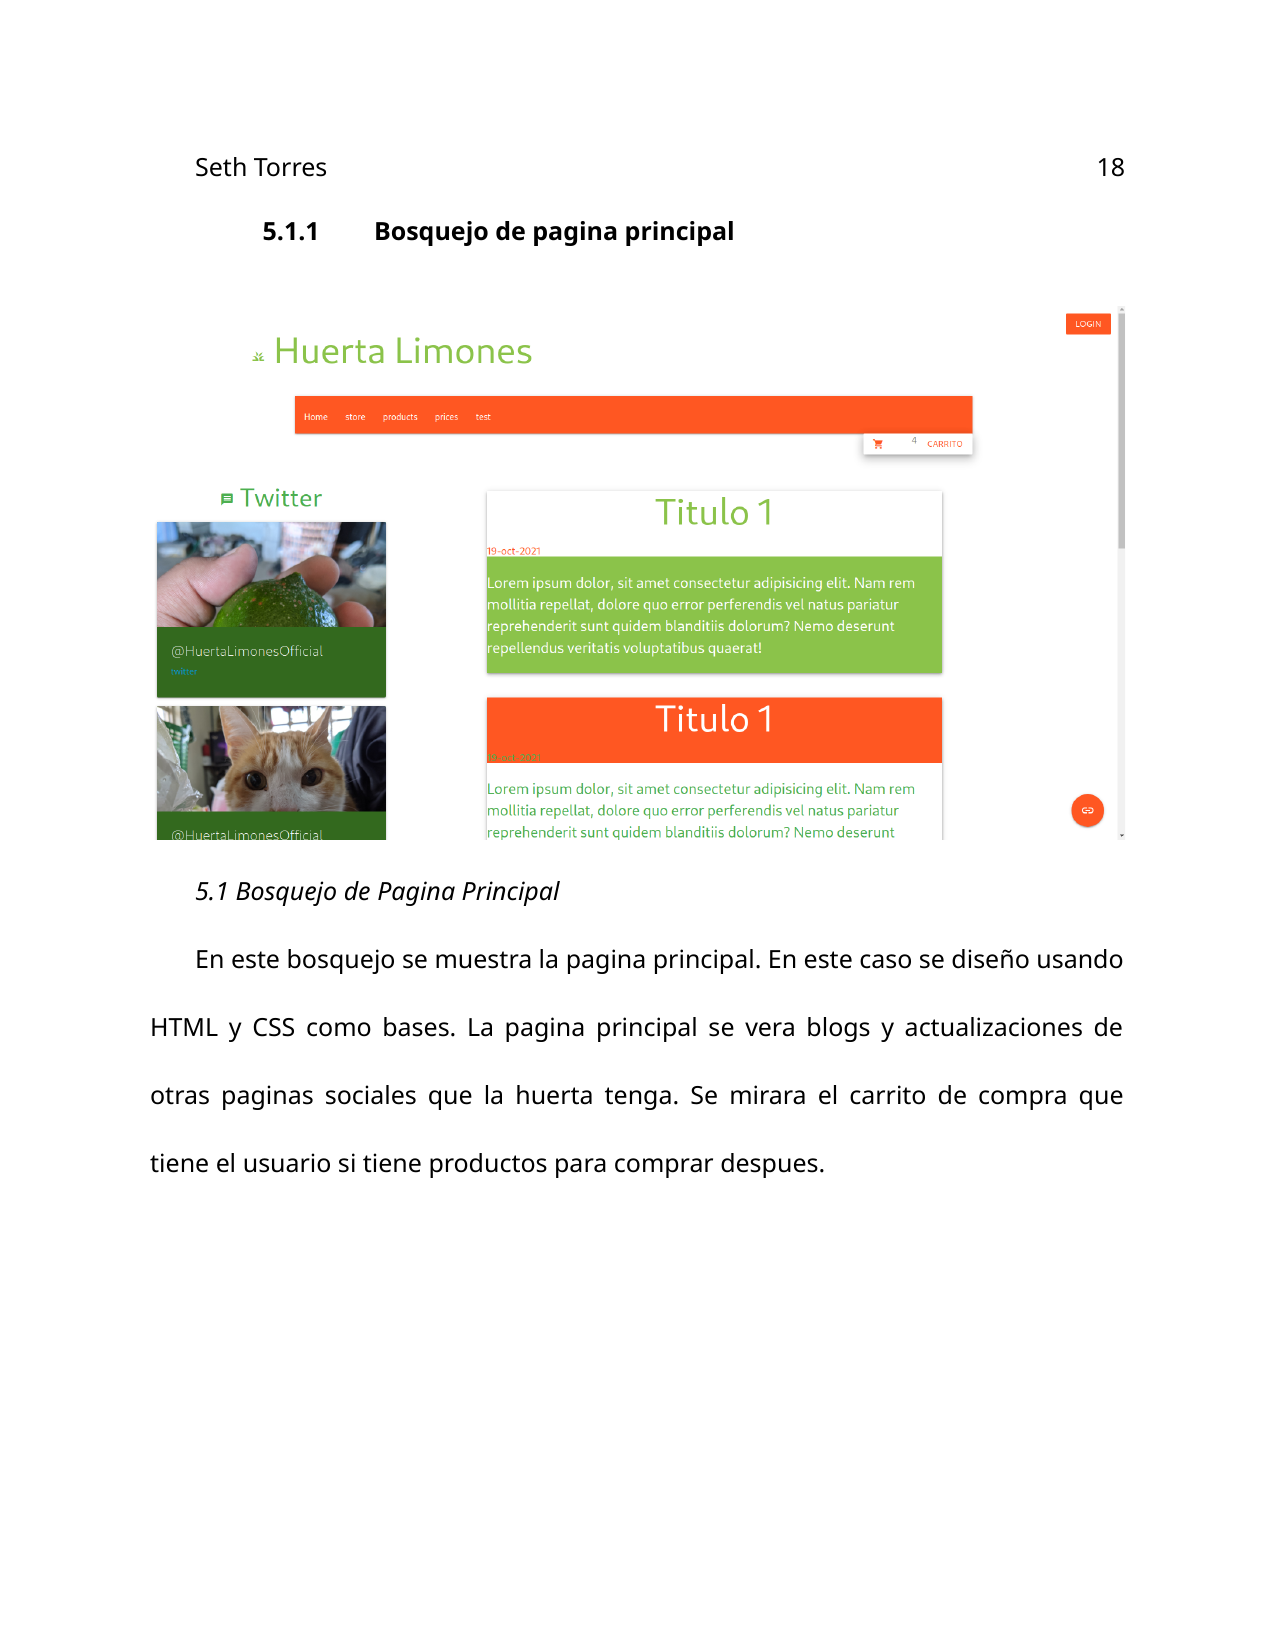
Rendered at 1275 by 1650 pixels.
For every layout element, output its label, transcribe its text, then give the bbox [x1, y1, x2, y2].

subtitle Bosquejo de pagina principal [262, 213, 1125, 248]
text [150, 294, 1125, 306]
text 5.1 Bosquejo de Pagina Principal [150, 840, 1125, 907]
text En este bosquejo se muestra la pagina principal. En este caso se diseño usando HTML y CSS como bases. La pagina principal se vera blogs y actualizaciones de otras paginas sociales que la huerta tenga. Se mirara el carrito de compra que tiene el usuario si tiene productos para comprar despues. [150, 907, 1125, 1180]
picture [150, 306, 1125, 840]
